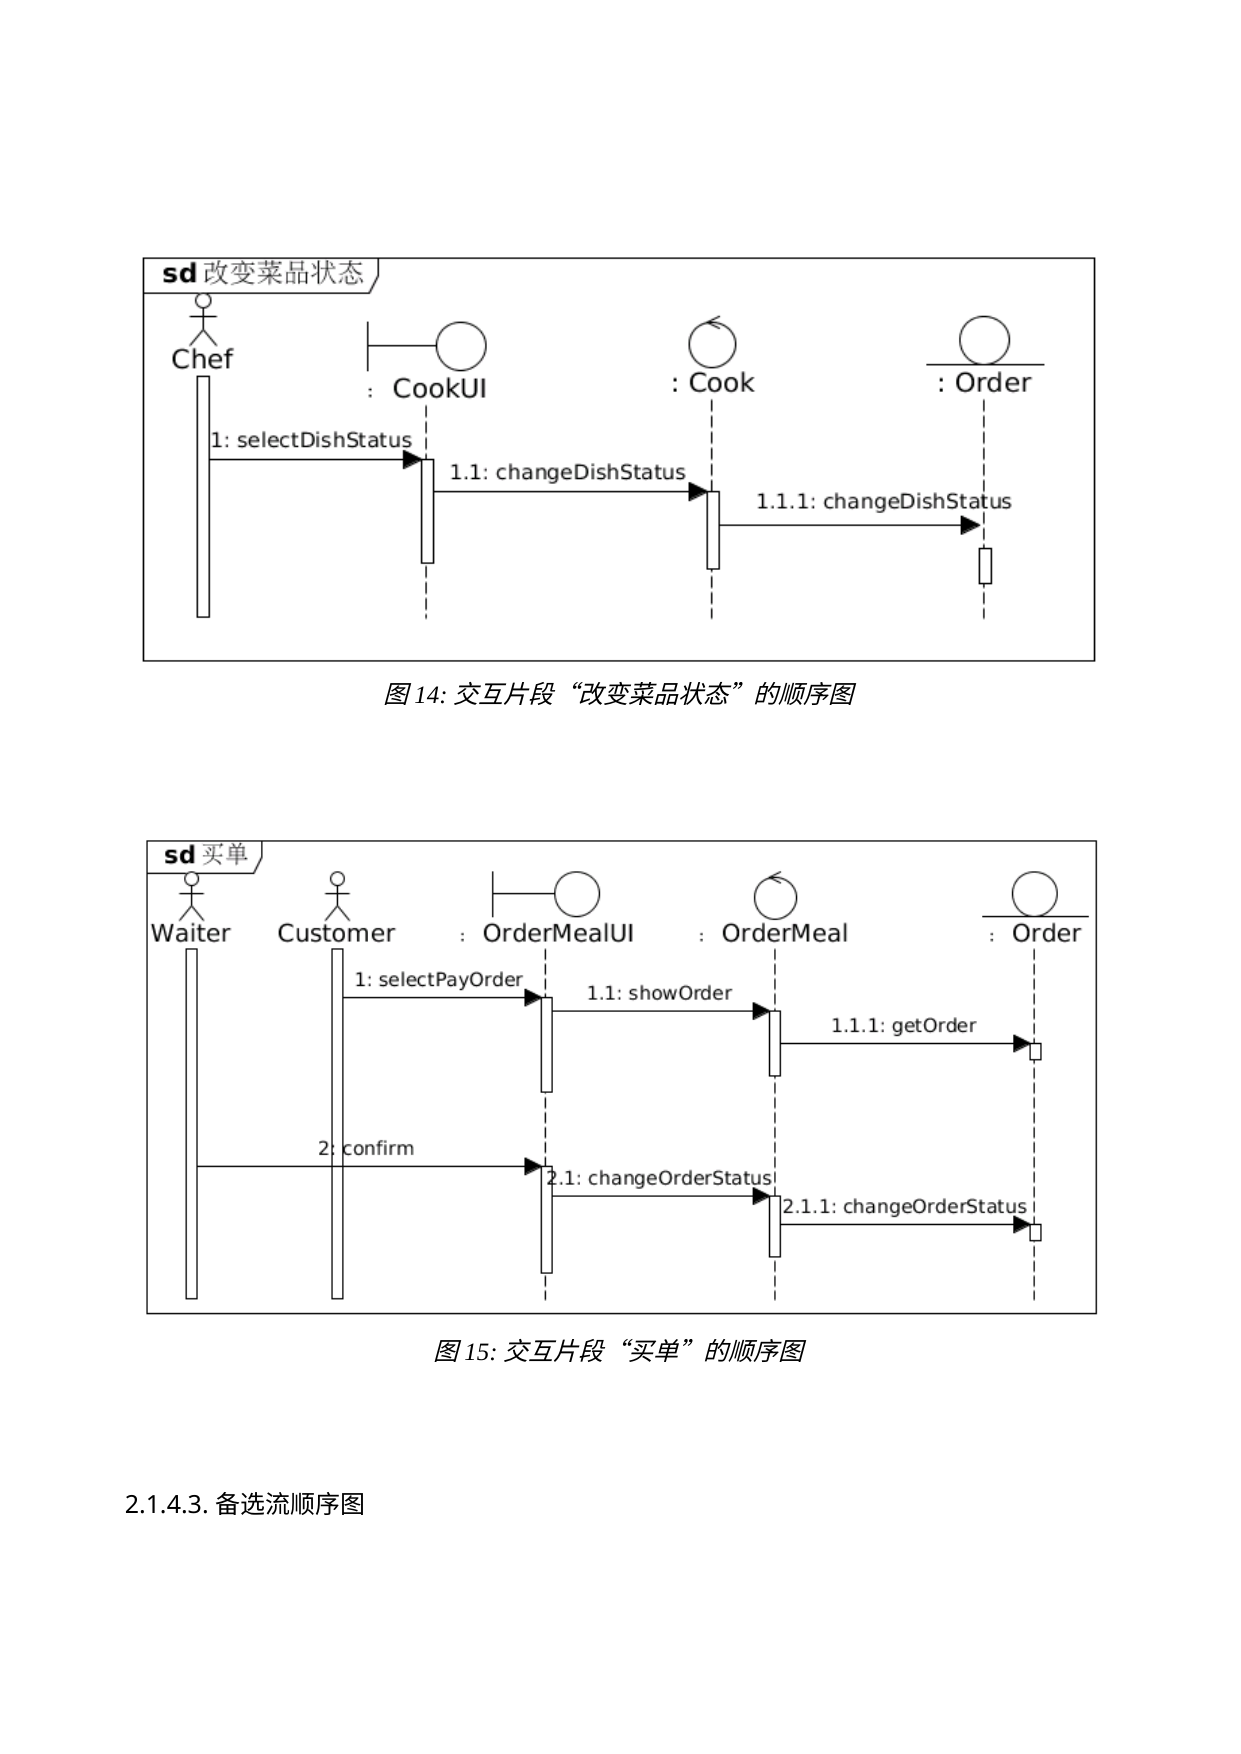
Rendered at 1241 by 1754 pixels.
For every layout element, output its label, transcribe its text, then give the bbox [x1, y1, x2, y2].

picture [131, 246, 1109, 675]
picture [129, 831, 1112, 1332]
subtitle 备选流顺序图 [118, 1484, 1122, 1521]
text 图 14: 交互片段“改变菜品状态”的顺序图 [118, 675, 1122, 711]
text 图 15: 交互片段“买单”的顺序图 [118, 1332, 1122, 1368]
